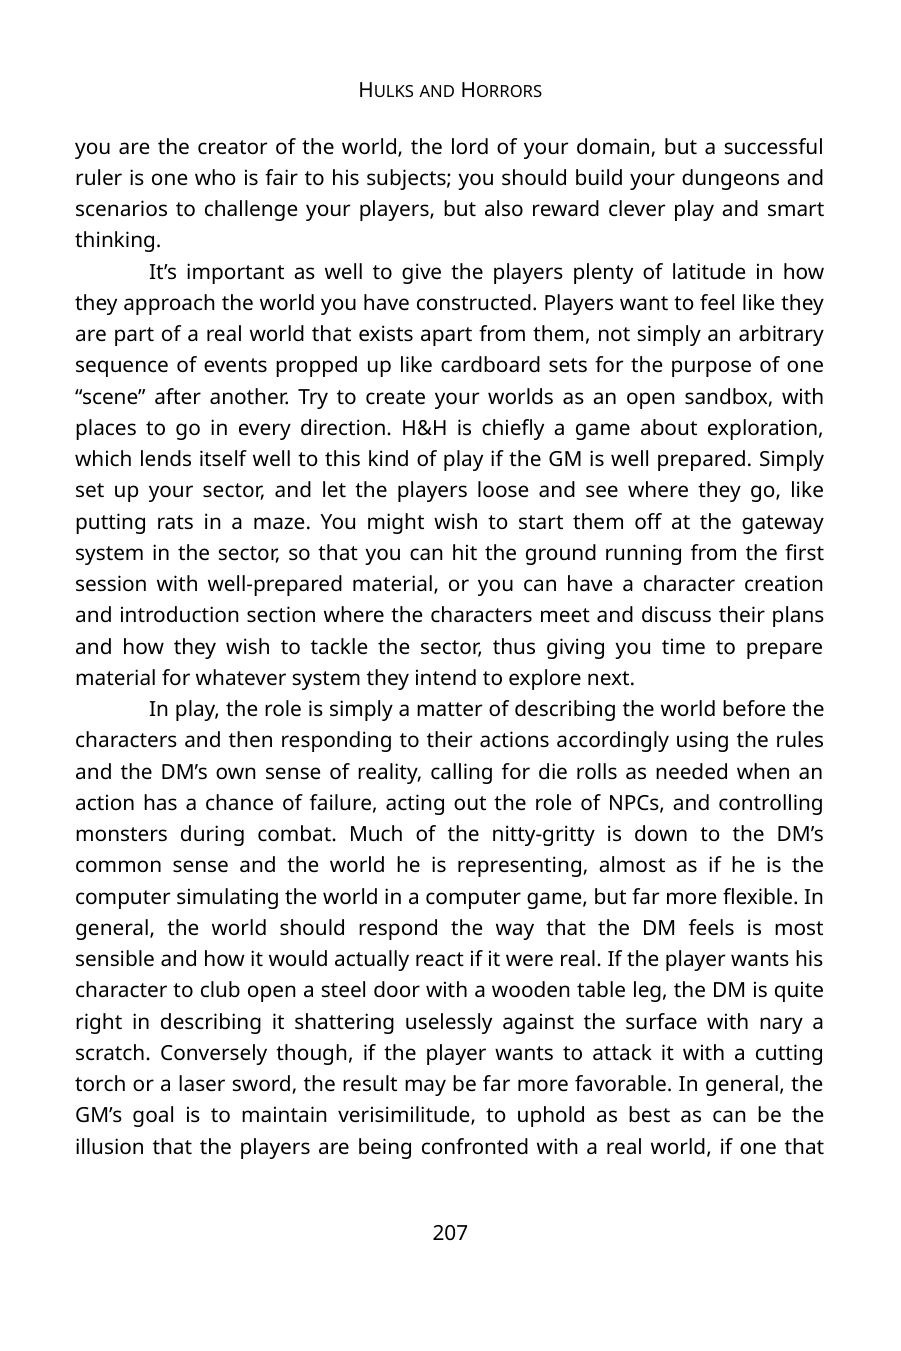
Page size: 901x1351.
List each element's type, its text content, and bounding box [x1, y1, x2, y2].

text In play, the role is simply a matter of describing the world before the characters and then responding to their actions accordingly using the rules and the DM’s own sense of reality, calling for die rolls as needed when an action has a chance of failure, acting out the role of NPCs, and controlling monsters during combat. Much of the nitty-gritty is down to the DM’s common sense and the world he is representing, almost as if he is the computer simulating the world in a computer game, but far more flexible. In general, the world should respond the way that the DM feels is most sensible and how it would actually react if it were real. If the player wants his character to club open a steel door with a wooden table leg, the DM is quite right in describing it shattering uselessly against the surface with nary a scratch. Conversely though, if the player wants to attack it with a cutting torch or a laser sword, the result may be far more favorable. In general, the GM’s goal is to maintain verisimilitude, to uphold as best as can be the illusion that the players are being confronted with a real world, if one that [75, 694, 825, 1160]
text you are the creator of the world, the lord of your domain, but a successful ruler is one who is fair to his subjects; you should build your dungeons and scenarios to challenge your players, but also reward clever play and smart thinking. [75, 132, 825, 254]
text It’s important as well to give the players plenty of latitude in how they approach the world you have constructed. Players want to feel like they are part of a real world that exists apart from them, not simply an arbitrary sequence of events propped up like cardboard sets for the purpose of one “scene” after another. Try to create your worlds as an open sandbox, with places to go in every direction. H&H is chiefly a game about exploration, which lends itself well to this kind of play if the GM is well prepared. Simply set up your sector, and let the players loose and see where they go, like putting rats in a maze. You might wish to start them off at the gateway system in the sector, so that you can hit the ground running from the first session with well-prepared material, or you can have a character creation and introduction section where the characters meet and discuss their plans and how they wish to tackle the sector, thus giving you time to prepare material for whatever system they intend to explore next. [75, 257, 825, 692]
